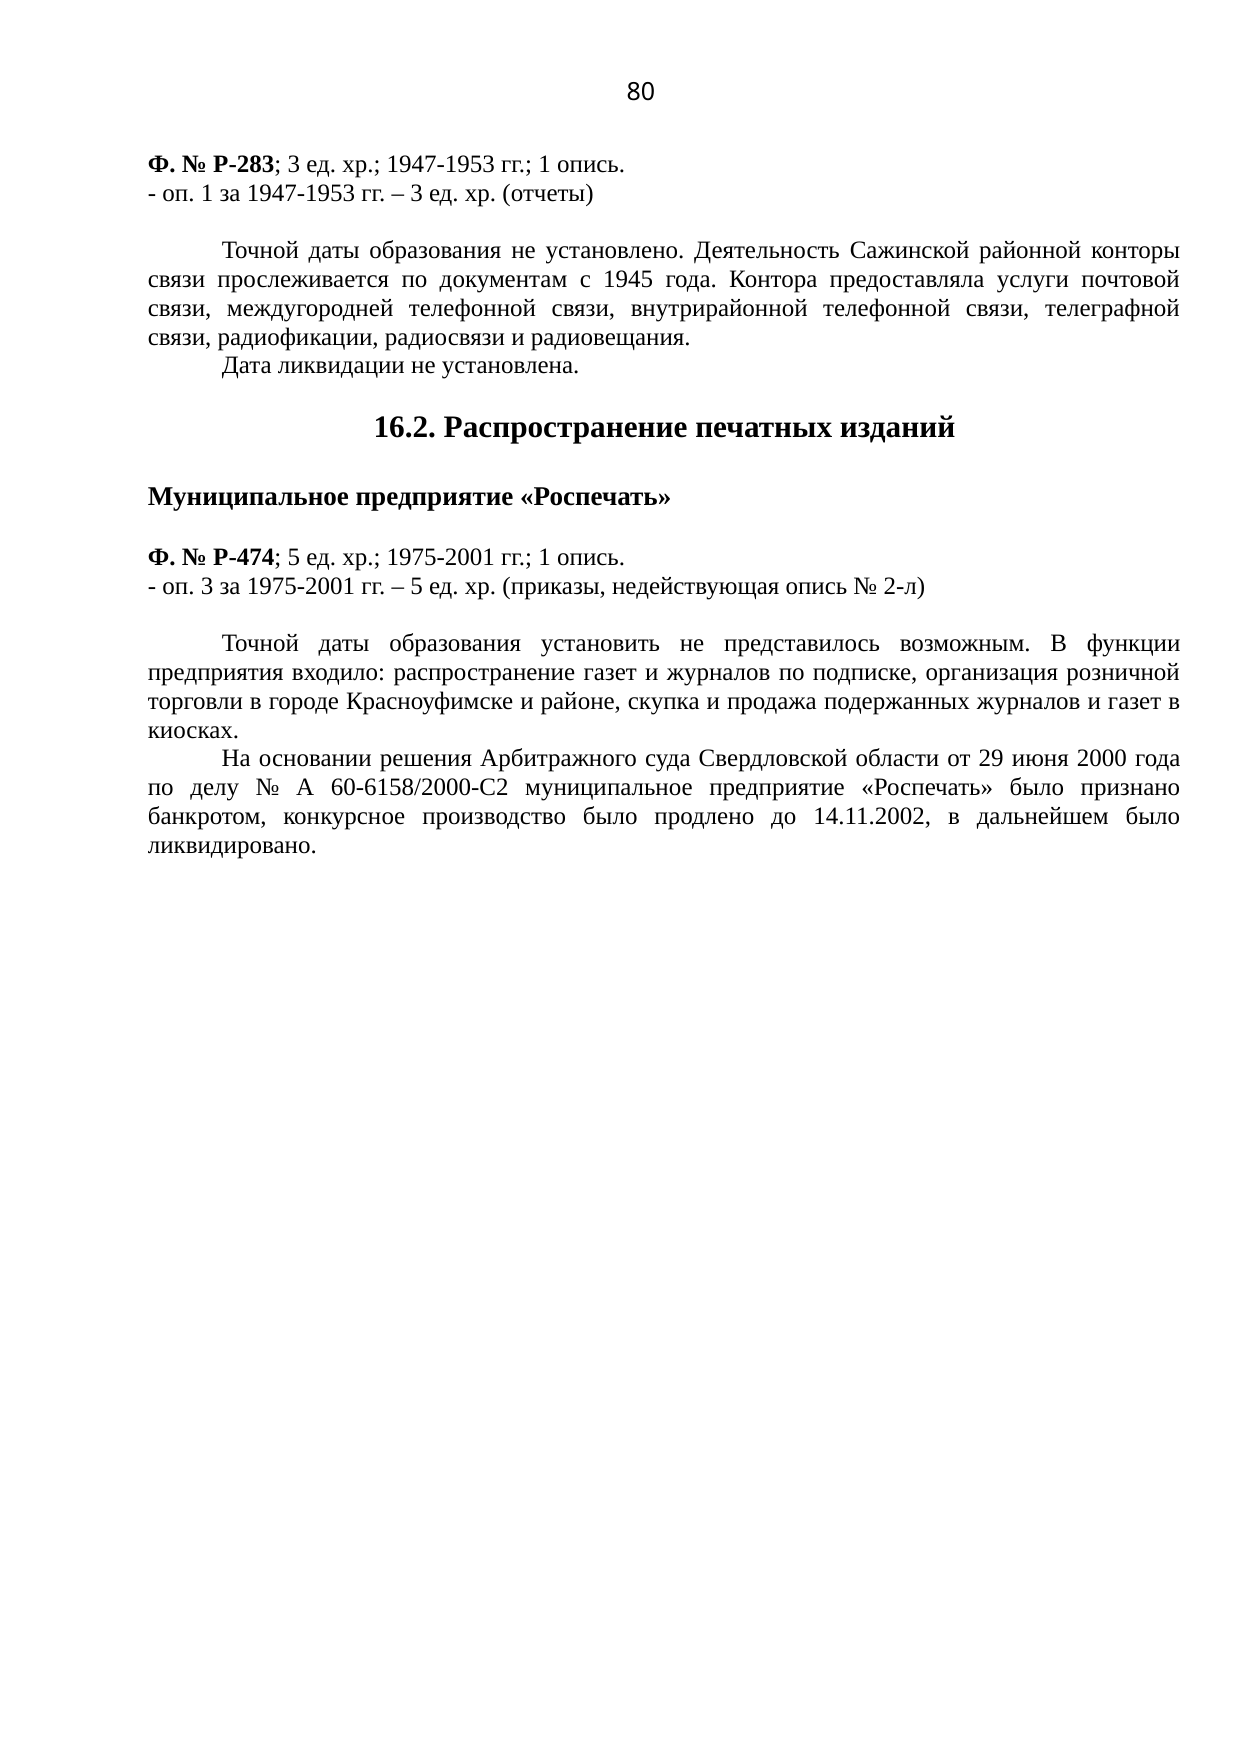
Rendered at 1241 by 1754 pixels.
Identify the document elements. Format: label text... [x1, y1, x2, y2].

text Ф. № Р-474; 5 ед. хр.; 1975-2001 гг.; 1 опись. [148, 542, 1181, 571]
text - оп. 1 за 1947-1953 гг. – 3 ед. хр. (отчеты) [148, 178, 1181, 207]
text 16.2. Распространение печатных изданий [148, 408, 1181, 444]
text На основании решения Арбитражного суда Свердловской области от 29 июня 2000 года по делу № А 60-6158/2000-С2 муниципальное предприятие «Роспечать» было признано банкротом, конкурсное производство было продлено до 14.11.2002, в дальнейшем было ликвидировано. [148, 743, 1181, 858]
text Точной даты образования установить не представилось возможным. В функции предприятия входило: распространение газет и журналов по подписке, организация розничной торговли в городе Красноуфимске и районе, скупка и продажа подержанных журналов и газет в киосках. [148, 628, 1181, 743]
text Точной даты образования не установлено. Деятельность Сажинской районной конторы связи прослеживается по документам с 1945 года. Контора предоставляла услуги почтовой связи, междугородней телефонной связи, внутрирайонной телефонной связи, телеграфной связи, радиофикации, радиосвязи и радиовещания. [148, 236, 1181, 351]
text Дата ликвидации не установлена. [148, 351, 1181, 379]
text Ф. № Р-283; 3 ед. хр.; 1947-1953 гг.; 1 опись. [148, 149, 1181, 178]
text - оп. 3 за 1975-2001 гг. – 5 ед. хр. (приказы, недействующая опись № 2-л) [148, 571, 1181, 600]
text Муниципальное предприятие «Роспечать» [148, 480, 1181, 511]
